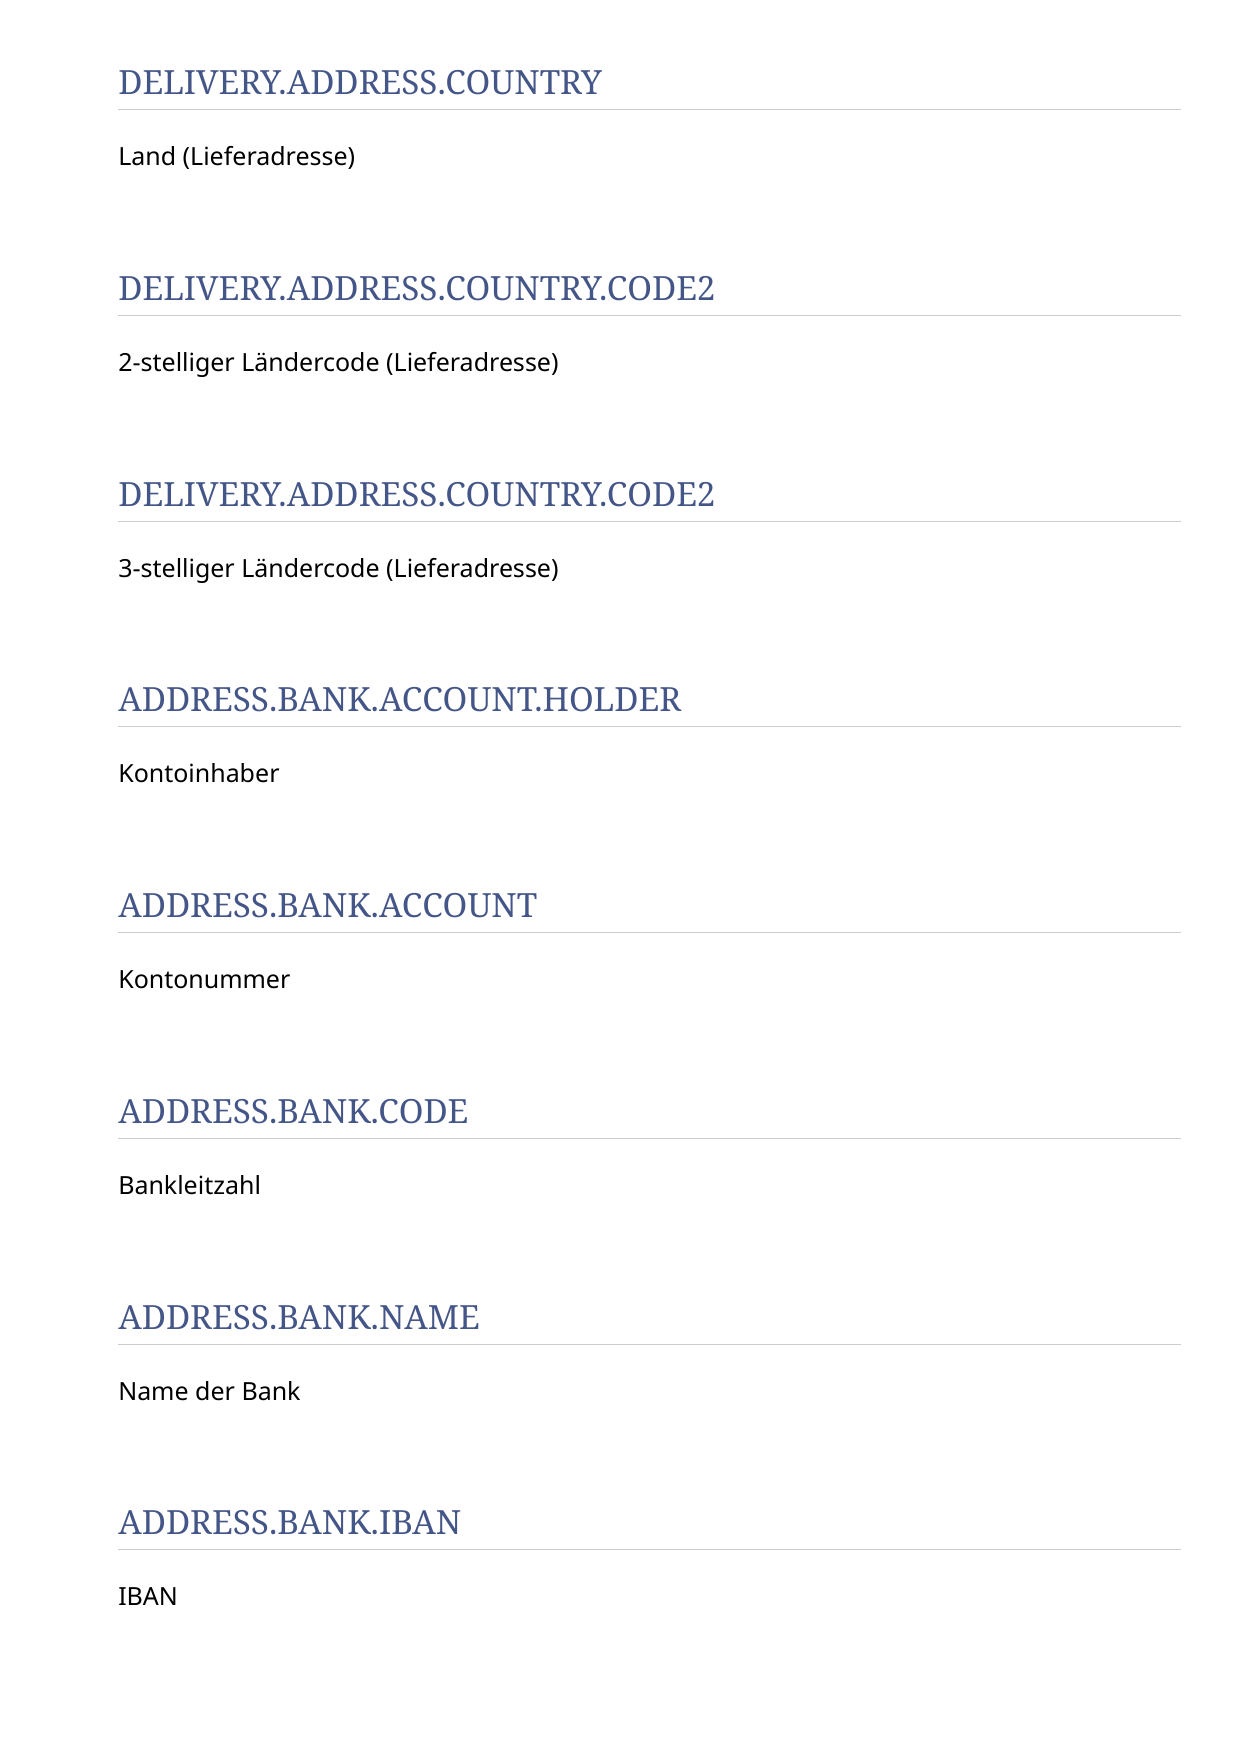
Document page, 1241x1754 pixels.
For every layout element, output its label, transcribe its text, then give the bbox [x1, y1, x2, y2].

text IBAN [118, 1579, 1181, 1613]
subtitle DELIVERY.ADDRESS.COUNTRY.CODE2 [118, 471, 1181, 521]
text Kontoinhaber [118, 756, 1181, 790]
subtitle ADDRESS.BANK.NAME [118, 1293, 1181, 1344]
text Bankleitzahl [118, 1167, 1181, 1201]
text 2-stelliger Ländercode (Lieferadresse) [118, 344, 1181, 378]
subtitle ADDRESS.BANK.CODE [118, 1088, 1181, 1138]
text 3-stelliger Ländercode (Lieferadresse) [118, 550, 1181, 584]
subtitle DELIVERY.ADDRESS.COUNTRY [118, 59, 1181, 109]
text Name der Bank [118, 1373, 1181, 1407]
subtitle ADDRESS.BANK.IBAN [118, 1499, 1181, 1549]
subtitle ADDRESS.BANK.ACCOUNT [118, 882, 1181, 932]
text Land (Lieferadresse) [118, 139, 1181, 173]
text Kontonummer [118, 962, 1181, 996]
subtitle ADDRESS.BANK.ACCOUNT.HOLDER [118, 676, 1181, 726]
subtitle DELIVERY.ADDRESS.COUNTRY.CODE2 [118, 265, 1181, 315]
